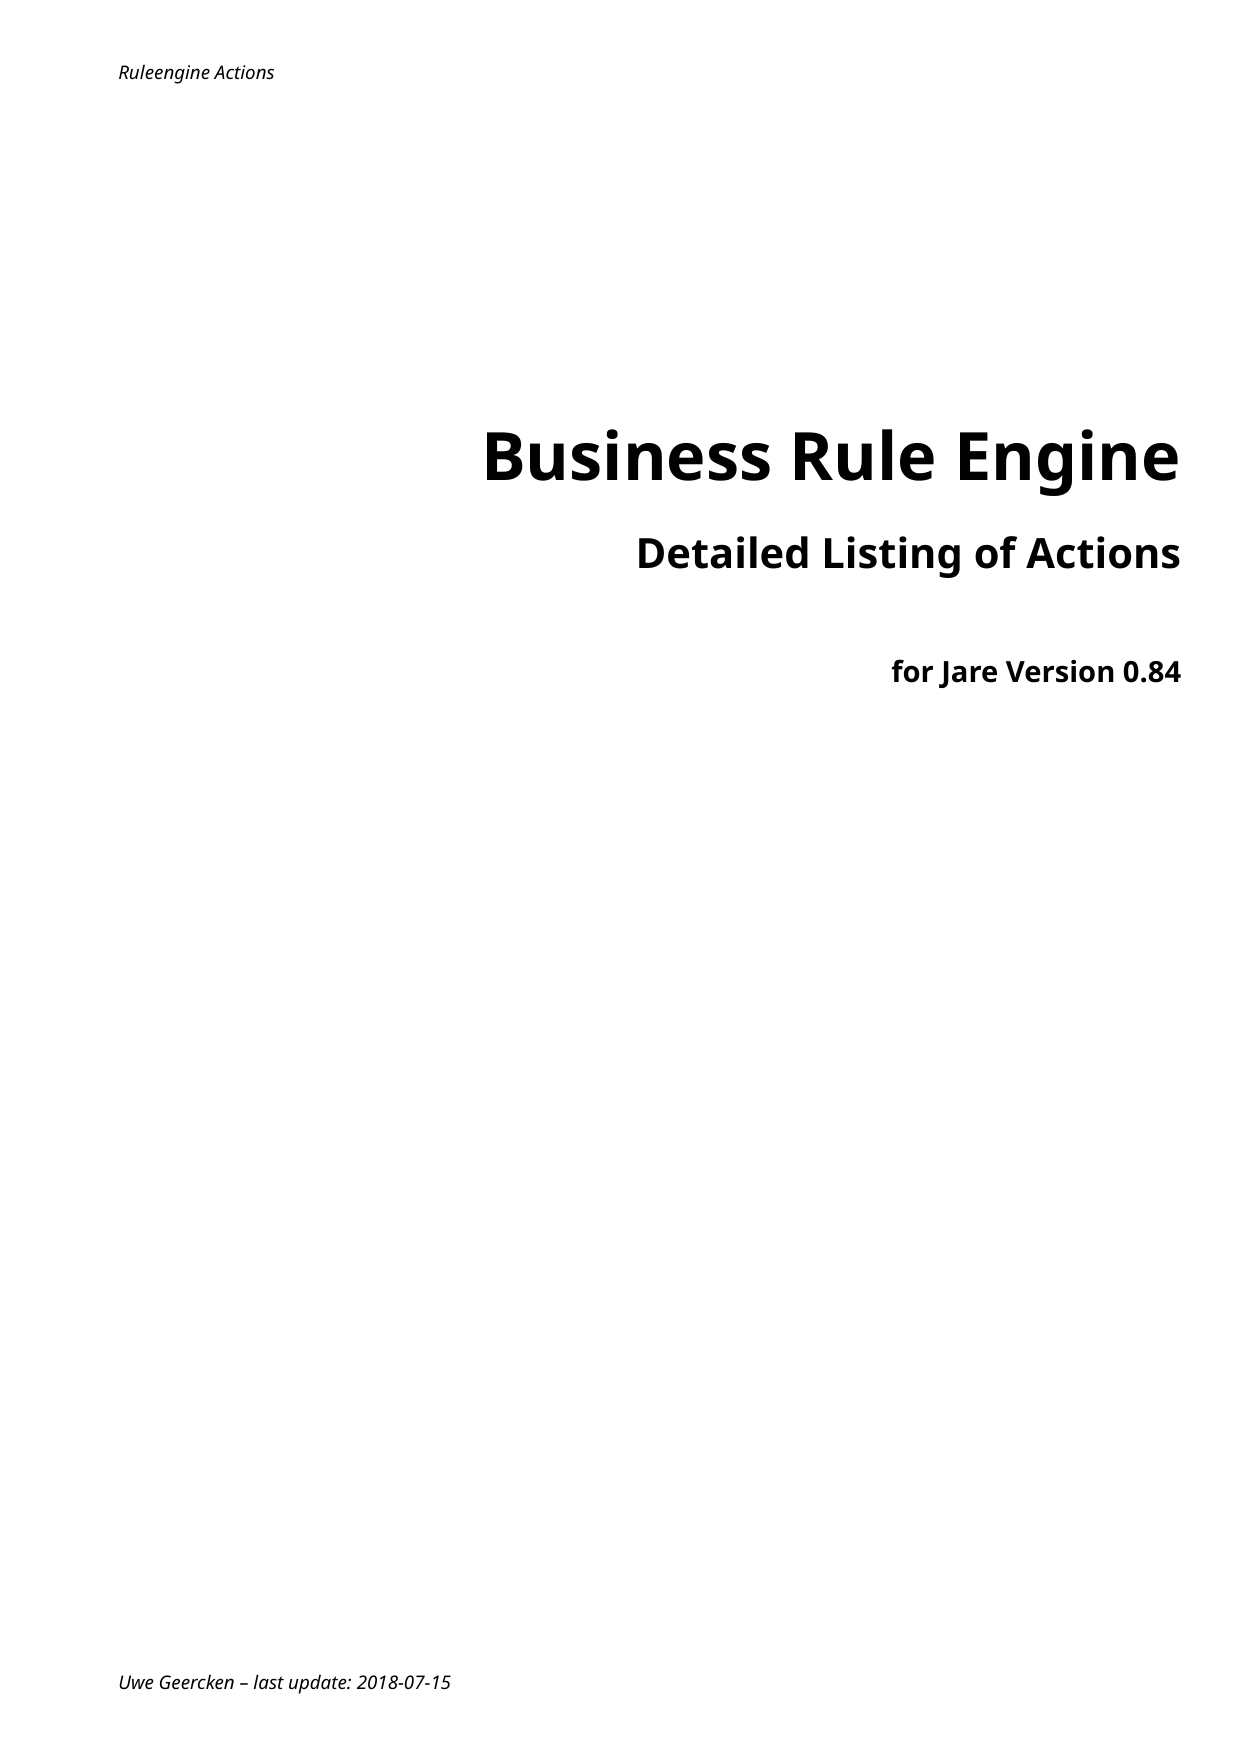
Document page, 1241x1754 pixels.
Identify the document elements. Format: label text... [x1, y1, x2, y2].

text for Jare Version 0.84 [118, 651, 1181, 691]
text Detailed Listing of Actions [118, 524, 1181, 581]
text Business Rule Engine [118, 409, 1181, 500]
